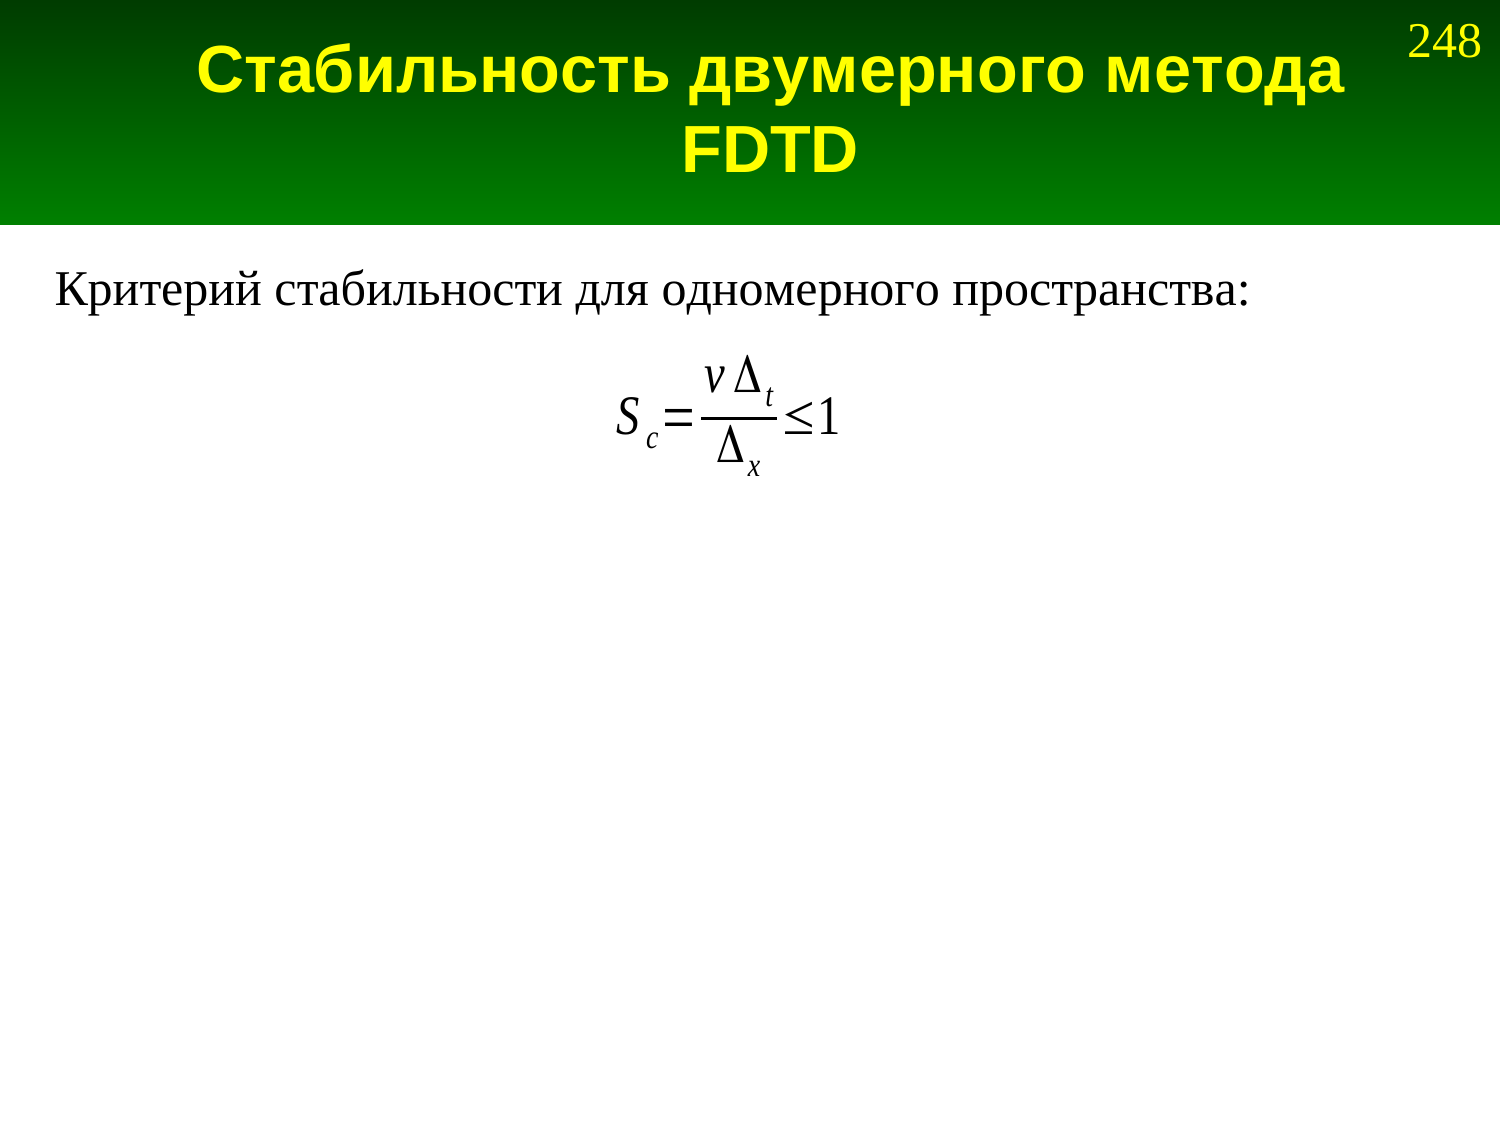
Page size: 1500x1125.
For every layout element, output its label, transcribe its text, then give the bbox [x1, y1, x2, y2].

title Стабильность двумерного метода FDTD [100, 7, 1441, 204]
chart [602, 343, 853, 485]
text_box Критерий стабильности для одномерного пространства: [39, 248, 1267, 323]
